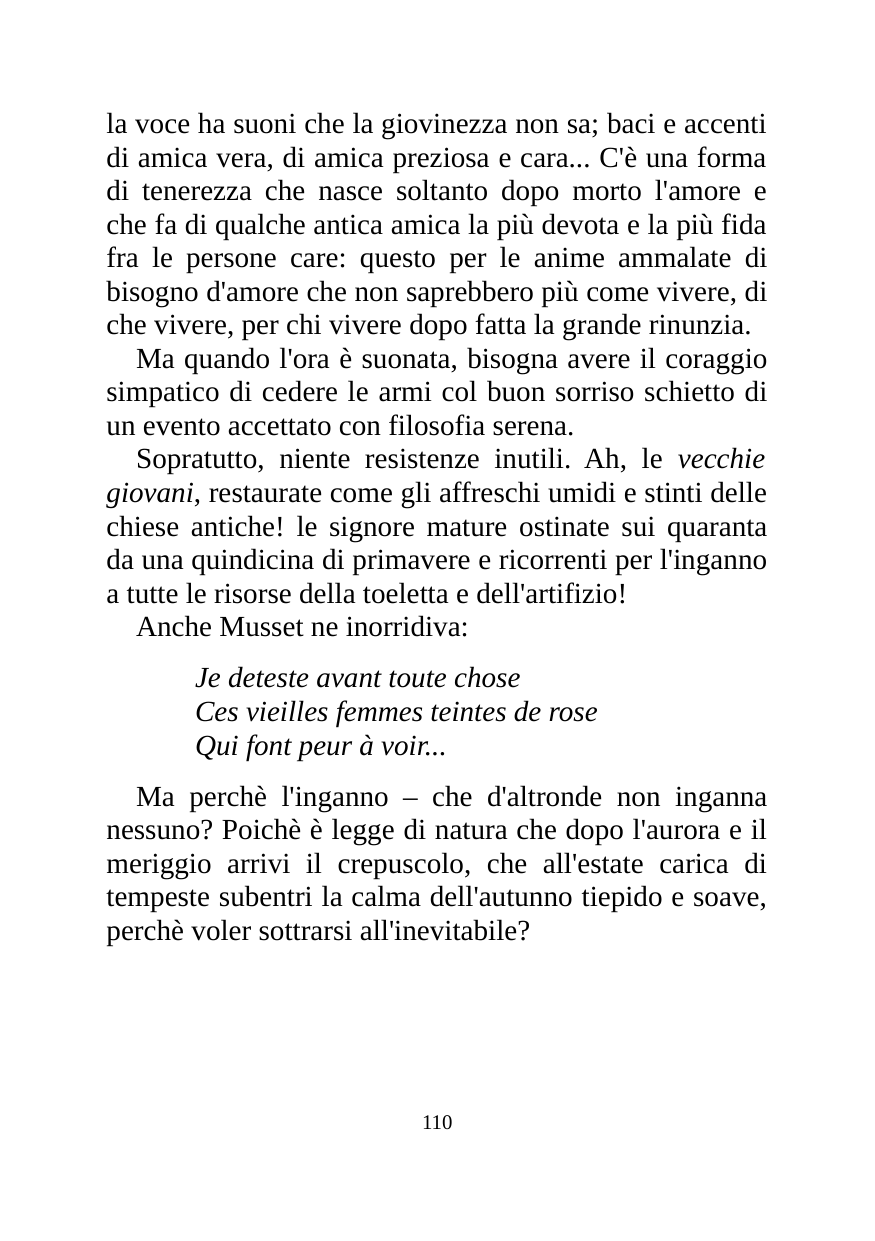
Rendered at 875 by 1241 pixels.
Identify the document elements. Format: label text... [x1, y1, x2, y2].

text Je deteste avant toute chose Ces vieilles femmes teintes de rose Qui font peur à voir... [195, 661, 768, 761]
text Anche Musset ne inorridiva: [106, 609, 768, 643]
text la voce ha suoni che la giovinezza non sa; baci e accenti di amica vera, di amica preziosa e cara... C'è una forma di tenerezza che nasce soltanto dopo morto l'amore e che fa di qualche antica amica la più devota e la più fida fra le persone care: questo per le anime ammalate di bisogno d'amore che non saprebbero più come vivere, di che vivere, per chi vivere dopo fatta la grande rinunzia. [106, 106, 768, 341]
text Sopratutto, niente resistenze inutili. Ah, le vecchie giovani, restaurate come gli affreschi umidi e stinti delle chiese antiche! le signore mature ostinate sui quaranta da una quindicina di primavere e ricorrenti per l'inganno a tutte le risorse della toeletta e dell'artifizio! [106, 442, 768, 609]
text Ma perchè l'inganno – che d'altronde non inganna nessuno? Poichè è legge di natura che dopo l'aurora e il meriggio arrivi il crepuscolo, che all'estate carica di tempeste subentri la calma dell'autunno tiepido e soave, perchè voler sottrarsi all'inevitabile? [106, 779, 768, 947]
text Ma quando l'ora è suonata, bisogna avere il coraggio simpatico di cedere le armi col buon sorriso schietto di un evento accettato con filosofia serena. [106, 341, 768, 442]
